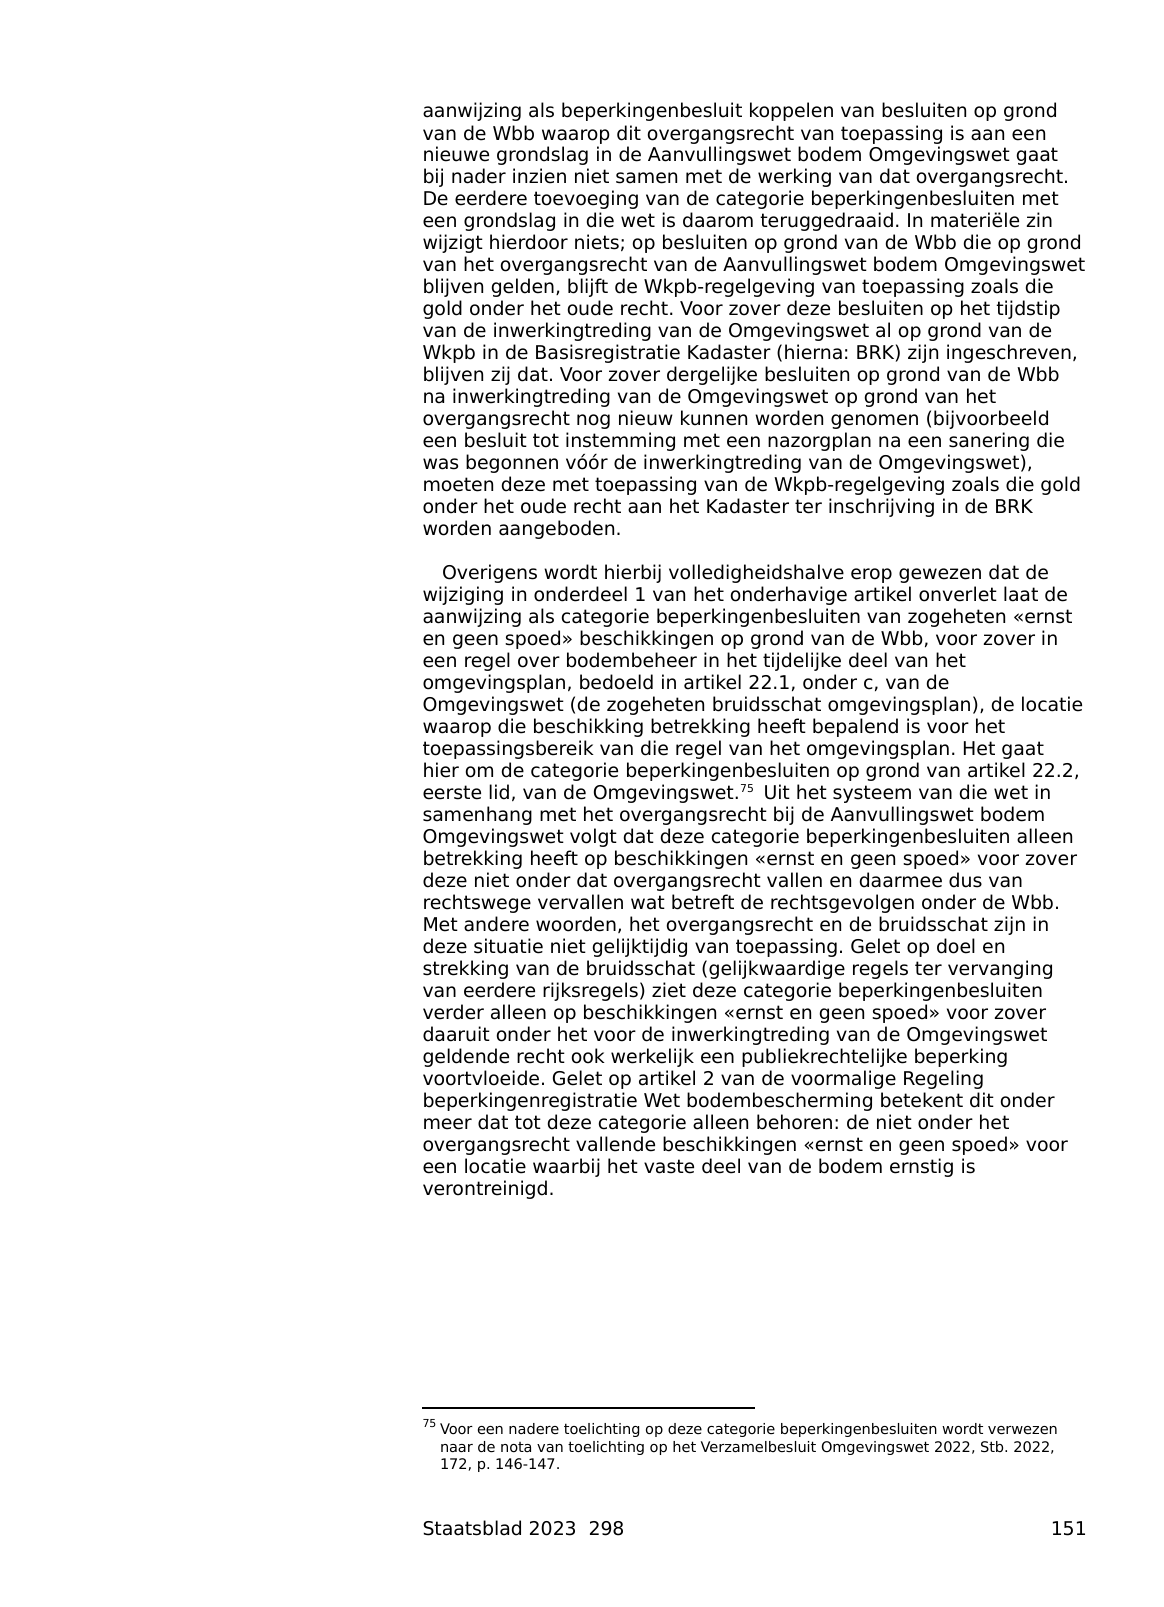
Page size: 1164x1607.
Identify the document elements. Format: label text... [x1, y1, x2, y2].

text aanwijzing als beperkingenbesluit koppelen van besluiten op grond van de Wbb waarop dit overgangsrecht van toepassing is aan een nieuwe grondslag in de Aanvullingswet bodem Omgevingswet gaat bij nader inzien niet samen met de werking van dat overgangsrecht. De eerdere toevoeging van de categorie beperkingenbesluiten met een grondslag in die wet is daarom teruggedraaid. In materiële zin wijzigt hierdoor niets; op besluiten op grond van de Wbb die op grond van het overgangsrecht van de Aanvullingswet bodem Omgevingswet blijven gelden, blijft de Wkpb-regelgeving van toepassing zoals die gold onder het oude recht. Voor zover deze besluiten op het tijdstip van de inwerkingtreding van de Omgevingswet al op grond van de Wkpb in de Basisregistratie Kadaster (hierna: BRK) zijn ingeschreven, blijven zij dat. Voor zover dergelijke besluiten op grond van de Wbb na inwerkingtreding van de Omgevingswet op grond van het overgangsrecht nog nieuw kunnen worden genomen (bijvoorbeeld een besluit tot instemming met een nazorgplan na een sanering die was begonnen vóór de inwerkingtreding van de Omgevingswet), moeten deze met toepassing van de Wkpb-regelgeving zoals die gold onder het oude recht aan het Kadaster ter inschrijving in de BRK worden aangeboden. [422, 100, 1087, 540]
text Overigens wordt hierbij volledigheidshalve erop gewezen dat de wijziging in onderdeel 1 van het onderhavige artikel onverlet laat de aanwijzing als categorie beperkingenbesluiten van zogeheten «ernst en geen spoed» beschikkingen op grond van de Wbb, voor zover in een regel over bodembeheer in het tijdelijke deel van het omgevingsplan, bedoeld in artikel 22.1, onder c, van de Omgevingswet (de zogeheten bruidsschat omgevingsplan), de locatie waarop die beschikking betrekking heeft bepalend is voor het toepassingsbereik van die regel van het omgevingsplan. Het gaat hier om de categorie beperkingenbesluiten op grond van artikel 22.2, eerste lid, van de Omgevingswet. Uit het systeem van die wet in samenhang met het overgangsrecht bij de Aanvullingswet bodem Omgevingswet volgt dat deze categorie beperkingenbesluiten alleen betrekking heeft op beschikkingen «ernst en geen spoed» voor zover deze niet onder dat overgangsrecht vallen en daarmee dus van rechtswege vervallen wat betreft de rechtsgevolgen onder de Wbb. Met andere woorden, het overgangsrecht en de bruidsschat zijn in deze situatie niet gelijktijdig van toepassing. Gelet op doel en strekking van de bruidsschat (gelijkwaardige regels ter vervanging van eerdere rijksregels) ziet deze categorie beperkingenbesluiten verder alleen op beschikkingen «ernst en geen spoed» voor zover daaruit onder het voor de inwerkingtreding van de Omgevingswet geldende recht ook werkelijk een publiekrechtelijke beperking voortvloeide. Gelet op artikel 2 van de voormalige Regeling beperkingenregistratie Wet bodembescherming betekent dit onder meer dat tot deze categorie alleen behoren: de niet onder het overgangsrecht vallende beschikkingen «ernst en geen spoed» voor een locatie waarbij het vaste deel van de bodem ernstig is verontreinigd. [422, 562, 1087, 1199]
text Voor een nadere toelichting op deze categorie beperkingenbesluiten wordt verwezen naar de nota van toelichting op het Verzamelbesluit Omgevingswet 2022, Stb. 2022, 172, p. 146-147. [422, 1417, 1087, 1473]
